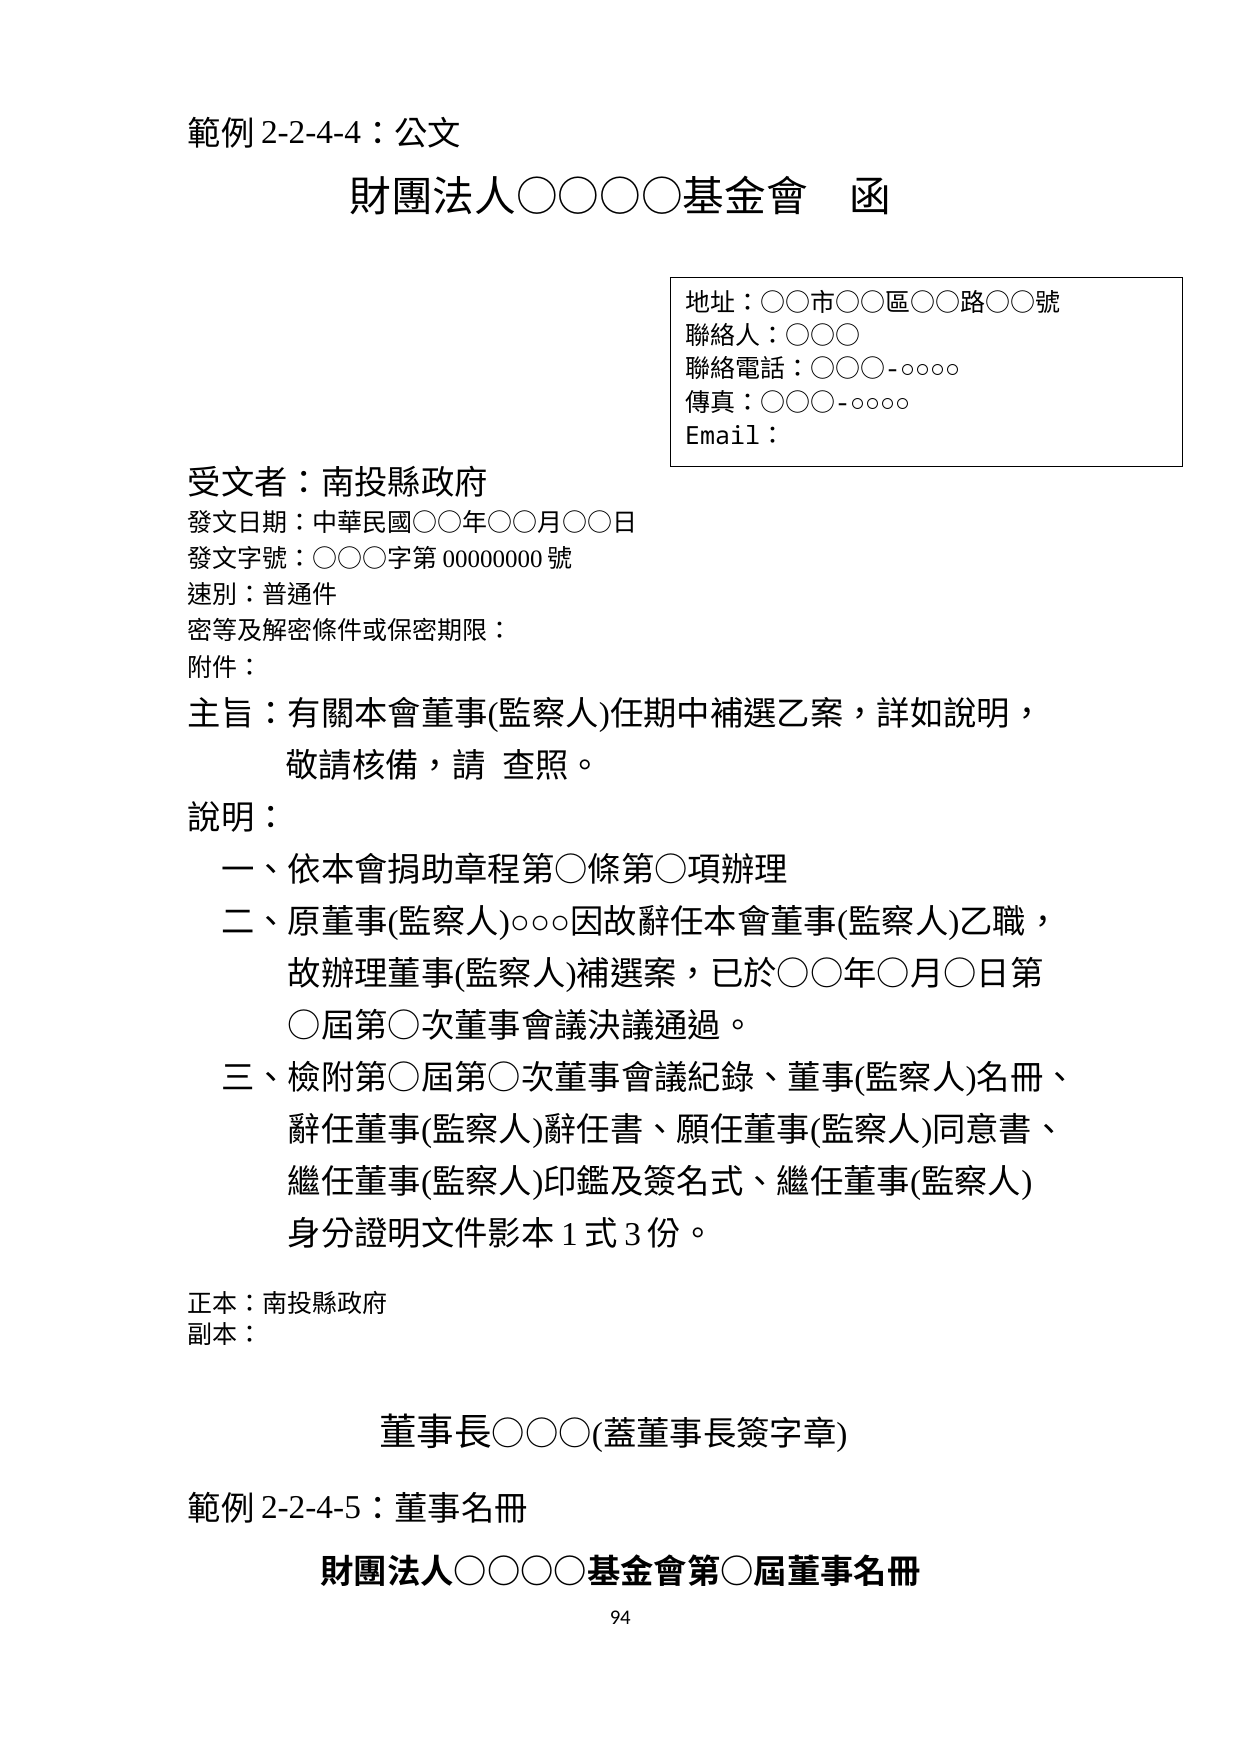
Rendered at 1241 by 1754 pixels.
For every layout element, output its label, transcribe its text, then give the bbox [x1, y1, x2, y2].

text 正本：南投縣政府 [187, 1287, 1053, 1319]
text 聯絡人：○○○ [685, 318, 1167, 351]
subtitle 範例2-2-4-4：公文 [187, 89, 1053, 152]
text 副本： [187, 1319, 1053, 1350]
text 受文者：南投縣政府 [187, 464, 548, 502]
text 三、檢附第○屆第○次董事會議紀錄、董事(監察人)名冊、辭任董事(監察人)辭任書、願任董事(監察人)同意書、繼任董事(監察人)印鑑及簽名式、繼任董事(監察人)身分證明文件影本1式3份。 [221, 1048, 1053, 1256]
text 一、依本會捐助章程第○條第○項辦理 [221, 839, 1053, 892]
text 傳真：○○○-○○○○ [685, 384, 1167, 418]
text 附件： [187, 647, 1053, 683]
text Email： [685, 418, 1167, 451]
text 密等及解密條件或保密期限： [187, 611, 1053, 647]
text 主旨：有關本會董事(監察人)任期中補選乙案，詳如說明，敬請核備，請 查照。 [187, 683, 1053, 787]
subtitle 範例2-2-4-5：董事名冊 [187, 1464, 1053, 1527]
text 速別：普通件 [187, 574, 1053, 611]
text 董事長○○○(蓋董事長簽字章) [187, 1412, 1053, 1454]
text 二、原董事(監察人)○○○因故辭任本會董事(監察人)乙職，故辦理董事(監察人)補選案，已於○○年○月○日第○屆第○次董事會議決議通過。 [221, 892, 1053, 1048]
text 聯絡電話：○○○-○○○○ [685, 351, 1167, 384]
text 發文字號：○○○字第00000000號 [187, 538, 1053, 574]
text 財團法人○○○○基金會第○屆董事名冊 [187, 1527, 1053, 1589]
text 發文日期：中華民國○○年○○月○○日 [187, 502, 1053, 538]
text 地址：○○市○○區○○路○○號 [685, 284, 1167, 318]
text 財團法人○○○○基金會 函 [187, 152, 1053, 214]
text 說明： [187, 787, 1053, 839]
